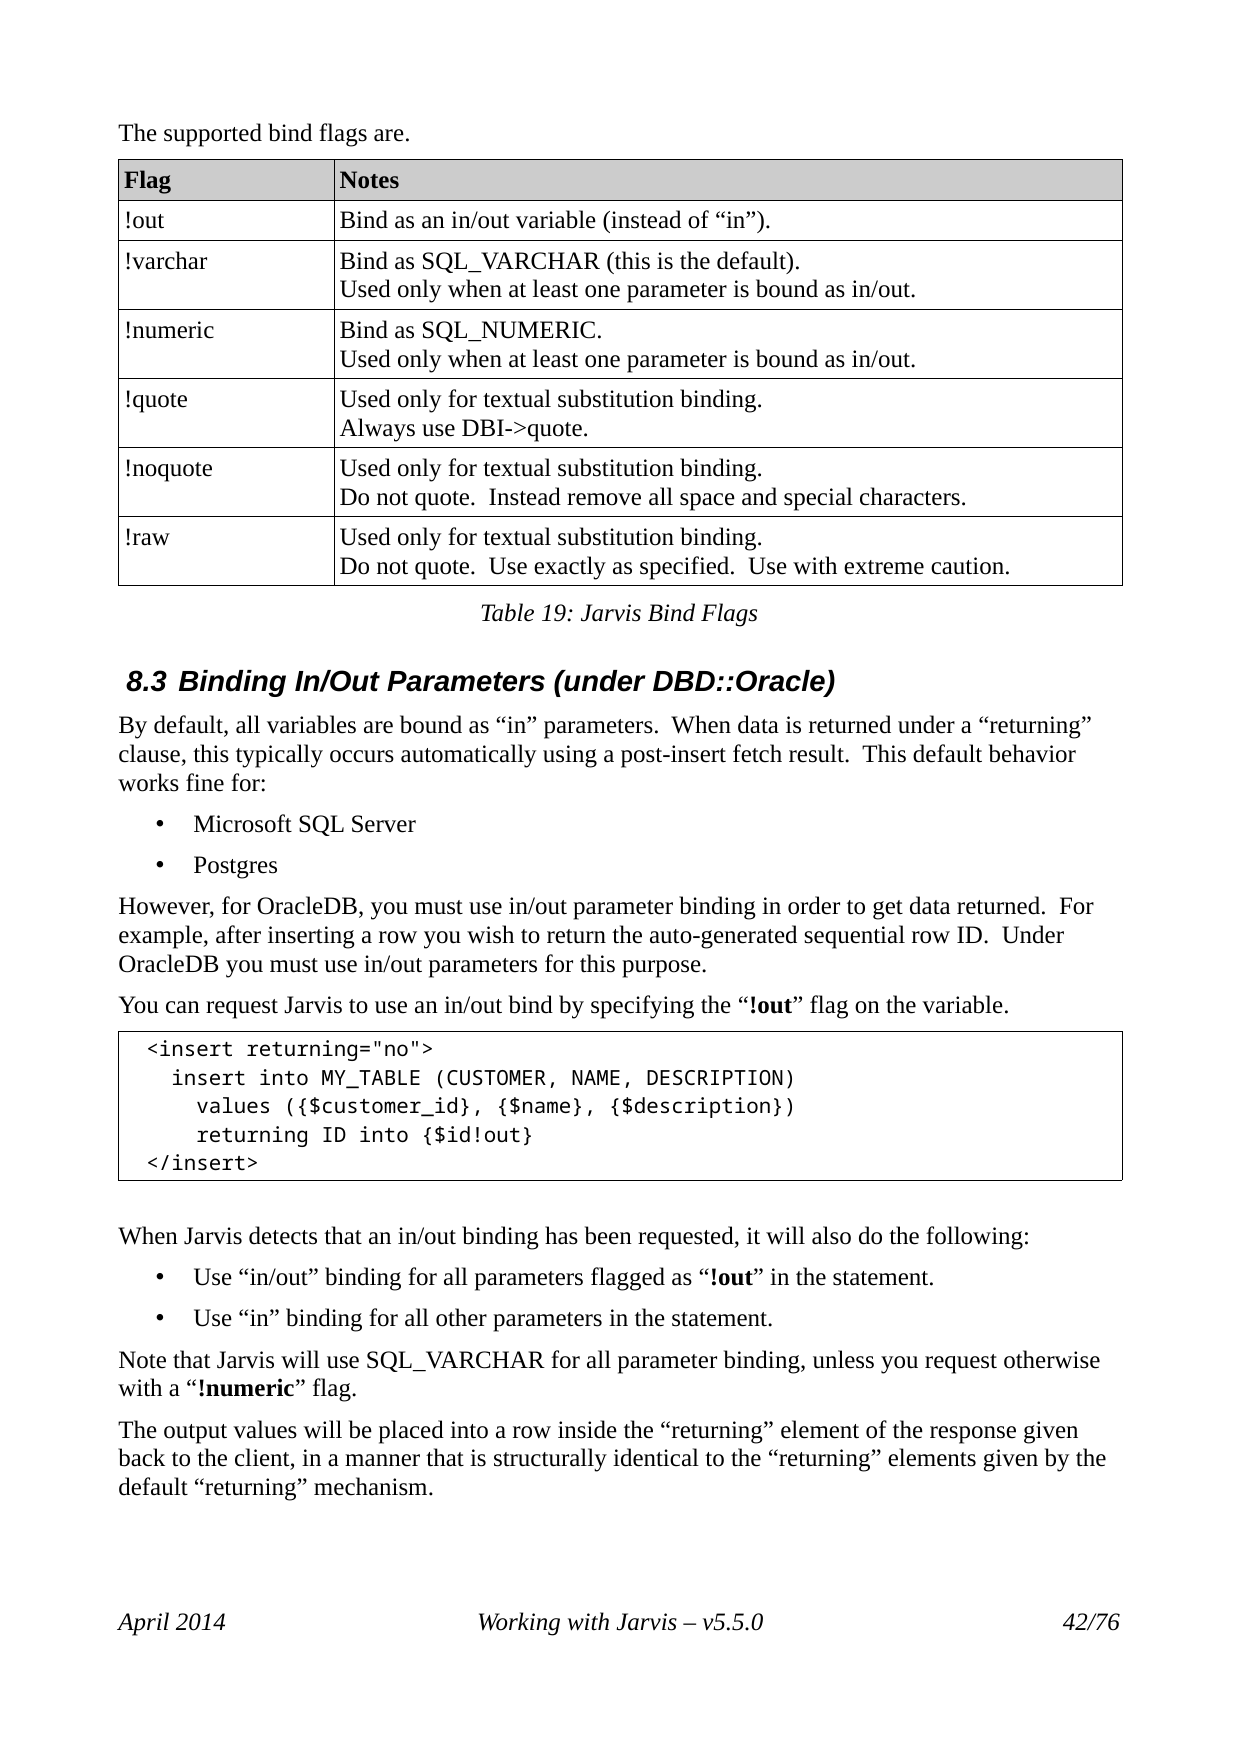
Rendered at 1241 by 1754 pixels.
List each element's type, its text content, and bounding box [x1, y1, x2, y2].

text values ({$customer_id}, {$name}, {$description}) [119, 1088, 1122, 1117]
subtitle Binding In/Out Parameters (under DBD::Oracle) [118, 664, 1122, 698]
text <insert returning="no"> [119, 1032, 1122, 1060]
table_cell Bind as SQL_NUMERIC. Used only when at least one parameter is bound as in/out. [335, 310, 1122, 378]
text Table 19: Jarvis Bind Flags [118, 598, 1122, 627]
table_header Flag [119, 160, 334, 200]
text Note that Jarvis will use SQL_VARCHAR for all parameter binding, unless you request otherwise with a “!numeric” flag. [118, 1345, 1122, 1402]
text The output values will be placed into a row inside the “returning” element of the response given back to the client, in a manner that is structurally identical to the “returning” elements given by the default “returning” mechanism. [118, 1415, 1122, 1501]
table_cell !varchar [119, 241, 334, 309]
table_cell Used only for textual substitution binding. Do not quote. Use exactly as specified. Use with extreme caution. [335, 517, 1122, 585]
text You can request Jarvis to use an in/out bind by specifying the “!out” flag on the variable. [118, 990, 1122, 1019]
text returning ID into {$id!out} [119, 1117, 1122, 1145]
table_header Notes [335, 160, 1122, 200]
list Microsoft SQL Server [156, 809, 1122, 838]
text insert into MY_TABLE (CUSTOMER, NAME, DESCRIPTION) [119, 1060, 1122, 1088]
table_cell !out [119, 201, 334, 240]
table_cell Used only for textual substitution binding. Always use DBI->quote. [335, 379, 1122, 447]
table_cell Bind as an in/out variable (instead of “in”). [335, 201, 1122, 240]
text When Jarvis detects that an in/out binding has been requested, it will also do the following: [118, 1221, 1122, 1250]
text However, for OracleDB, you must use in/out parameter binding in order to get data returned. For example, after inserting a row you wish to return the auto-generated sequential row ID. Under OracleDB you must use in/out parameters for this purpose. [118, 891, 1122, 978]
text </insert> [119, 1145, 1122, 1180]
table_cell !raw [119, 517, 334, 585]
list Postgres [156, 850, 1122, 879]
list Use “in/out” binding for all parameters flagged as “!out” in the statement. [156, 1262, 1122, 1291]
table_cell !numeric [119, 310, 334, 378]
table_cell !noquote [119, 448, 334, 516]
list Use “in” binding for all other parameters in the statement. [156, 1303, 1122, 1332]
table_cell !quote [119, 379, 334, 447]
text By default, all variables are bound as “in” parameters. When data is returned under a “returning” clause, this typically occurs automatically using a post-insert fetch result. This default behavior works fine for: [118, 710, 1122, 796]
text The supported bind flags are. [118, 118, 1122, 147]
table_cell Used only for textual substitution binding. Do not quote. Instead remove all space and special characters. [335, 448, 1122, 516]
table_cell Bind as SQL_VARCHAR (this is the default). Used only when at least one parameter is bound as in/out. [335, 241, 1122, 309]
